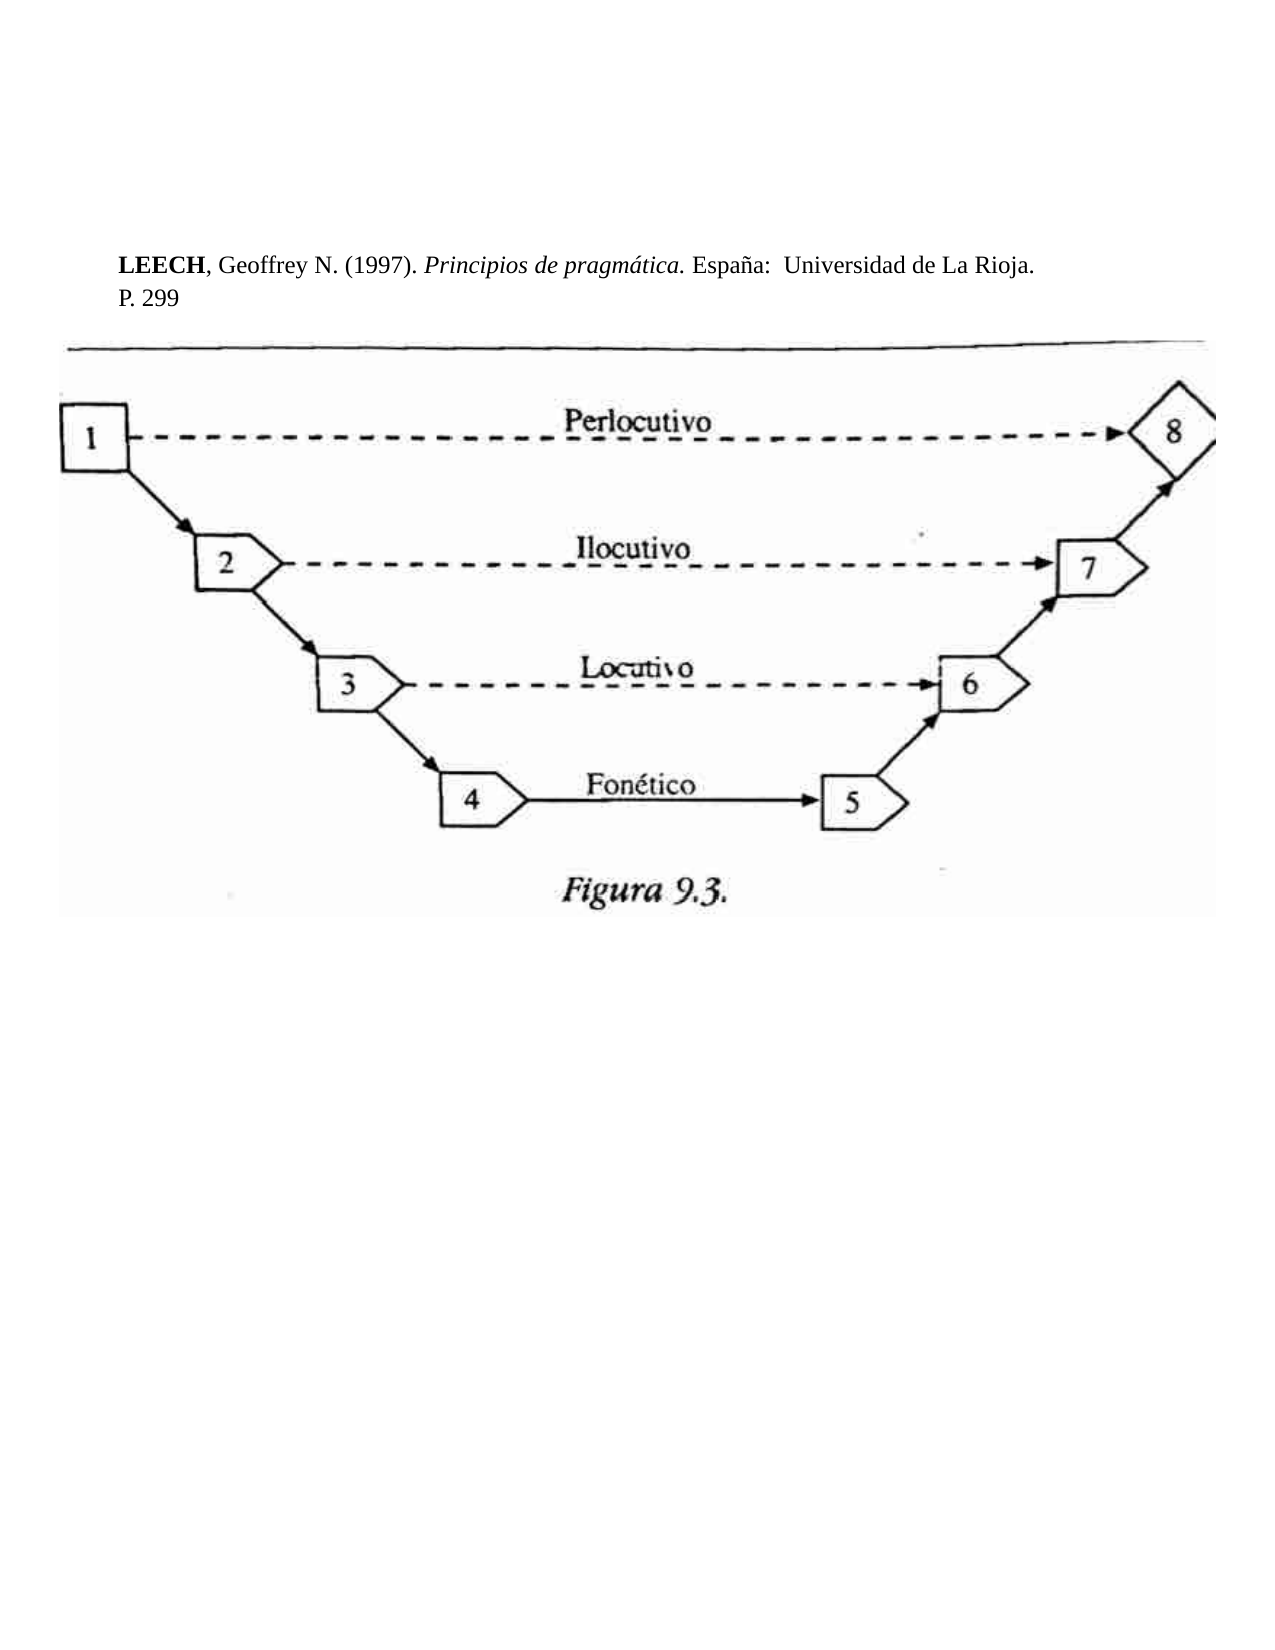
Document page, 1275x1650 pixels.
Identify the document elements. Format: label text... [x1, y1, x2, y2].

picture [59, 316, 1216, 917]
text P. 299 [118, 283, 1157, 312]
text LEECH, Geoffrey N. (1997). Principios de pragmática. España: Universidad de La Rioja. [118, 250, 1157, 279]
